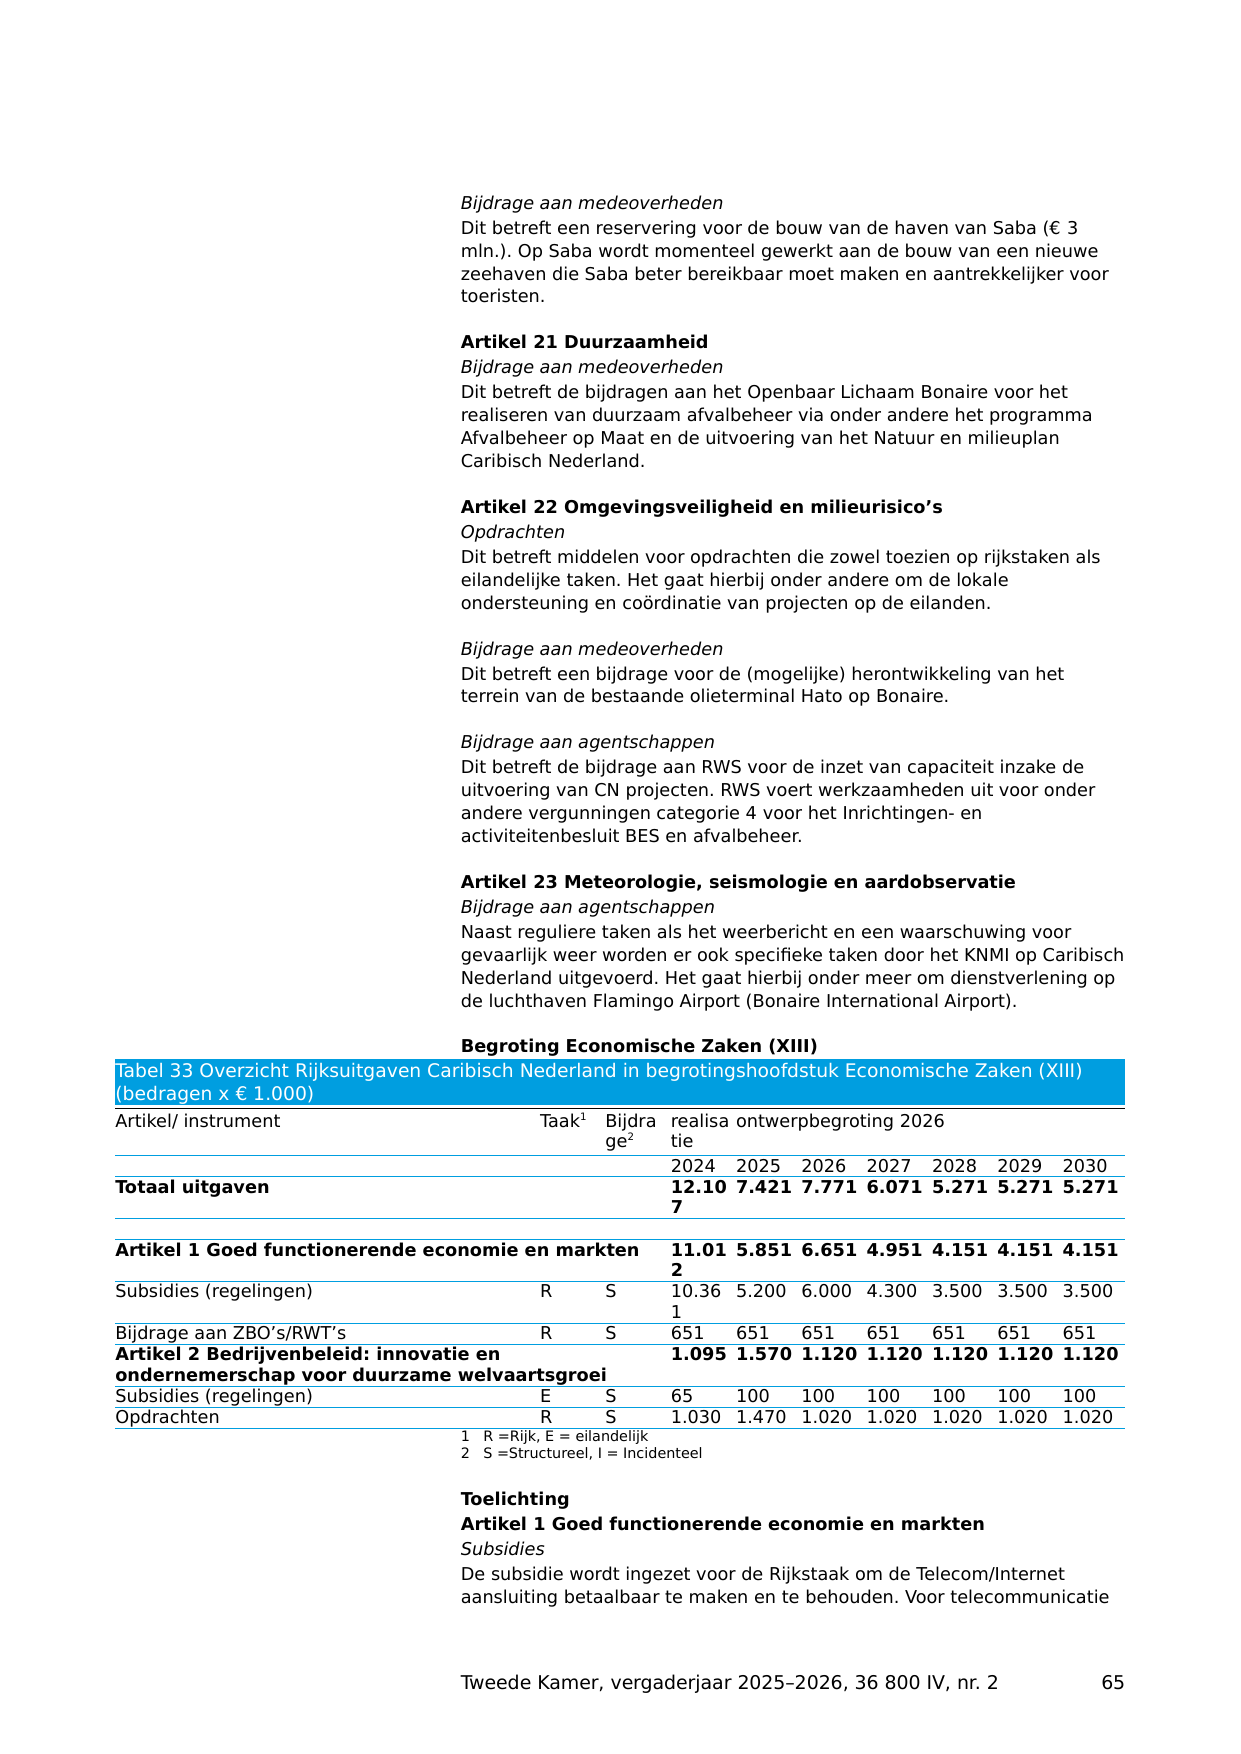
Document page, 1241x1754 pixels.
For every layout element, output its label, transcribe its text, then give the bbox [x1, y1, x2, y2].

text Artikel 23 Meteorologie, seismologie en aardobservatie [461, 870, 1125, 893]
table_cell R [537, 1408, 602, 1428]
table_cell [798, 1219, 863, 1239]
table_cell 6.651 [798, 1240, 863, 1281]
text Dit betreft de bijdragen aan het Openbaar Lichaam Bonaire voor het realiseren van duurzaam afvalbeheer via onder andere het programma Afvalbeheer op Maat en de uitvoering van het Natuur en milieuplan Caribisch Nederland. [461, 380, 1125, 472]
table_cell ontwerpbegroting 2026 [733, 1109, 1125, 1155]
table_cell 3.500 [1060, 1282, 1125, 1323]
text Artikel 21 Duurzaamheid [461, 330, 1125, 353]
table_cell R [537, 1282, 602, 1323]
table_cell 6.071 [864, 1177, 929, 1218]
table_cell 10.361 [668, 1282, 733, 1323]
table_cell 1.095 [668, 1345, 733, 1386]
text Naast reguliere taken als het weerbericht en een waarschuwing voor gevaarlijk weer worden er ook specifieke taken door het KNMI op Caribisch Nederland uitgevoerd. Het gaat hierbij onder meer om dienstverlening op de luchthaven Flamingo Airport (Bonaire International Airport). [461, 920, 1125, 1012]
table_cell 1.020 [1060, 1408, 1125, 1428]
text Toelichting [461, 1487, 1125, 1510]
table_cell 651 [929, 1324, 994, 1344]
table_cell 651 [733, 1324, 798, 1344]
table_cell Artikel 2 Bedrijvenbeleid: innovatie en ondernemerschap voor duurzame welvaartsgroei [115, 1345, 668, 1386]
table_cell 100 [733, 1387, 798, 1407]
text Subsidies [461, 1537, 1125, 1560]
table_cell 4.300 [864, 1282, 929, 1323]
table_cell 1.120 [929, 1345, 994, 1386]
table_cell 3.500 [994, 1282, 1059, 1323]
table_cell [733, 1219, 798, 1239]
table_cell Subsidies (regelingen) [115, 1387, 537, 1407]
table_cell Artikel 1 Goed functionerende economie en markten [115, 1240, 668, 1281]
table_cell [602, 1219, 668, 1239]
table_cell 11.012 [668, 1240, 733, 1281]
table_cell 7.421 [733, 1177, 798, 1218]
table_cell Totaal uitgaven [115, 1177, 537, 1218]
table_cell Bijdrage aan ZBO’s/RWT’s [115, 1324, 537, 1344]
table_cell 5.851 [733, 1240, 798, 1281]
table_cell S [602, 1387, 668, 1407]
table_cell 2029 [994, 1156, 1059, 1176]
table_cell [115, 1156, 537, 1176]
text Dit betreft de bijdrage aan RWS voor de inzet van capaciteit inzake de uitvoering van CN projecten. RWS voert werkzaamheden uit voor onder andere vergunningen categorie 4 voor het Inrichtingen- en activiteitenbesluit BES en afvalbeheer. [461, 755, 1125, 847]
text Opdrachten [461, 520, 1125, 543]
table_cell Taak1 [537, 1109, 602, 1155]
table_cell 2026 [798, 1156, 863, 1176]
table_cell 5.271 [994, 1177, 1059, 1218]
table_cell [668, 1219, 733, 1239]
text Dit betreft een bijdrage voor de (mogelijke) herontwikkeling van het terrein van de bestaande olieterminal Hato op Bonaire. [461, 662, 1125, 707]
table_cell [602, 1177, 668, 1218]
table_cell 100 [864, 1387, 929, 1407]
table_cell S [602, 1324, 668, 1344]
table_cell [537, 1177, 602, 1218]
table_cell Bijdrage2 [602, 1109, 668, 1155]
text Begroting Economische Zaken (XIII) [461, 1034, 1125, 1057]
table_cell 65 [668, 1387, 733, 1407]
table_cell 651 [994, 1324, 1059, 1344]
text Dit betreft een reservering voor de bouw van de haven van Saba (€ 3 mln.). Op Saba wordt momenteel gewerkt aan de bouw van een nieuwe zeehaven die Saba beter bereikbaar moet maken en aantrekkelĳker voor toeristen. [461, 216, 1125, 307]
text Bijdrage aan medeoverheden [461, 355, 1125, 378]
table_cell 651 [864, 1324, 929, 1344]
table_cell [537, 1219, 602, 1239]
text Bijdrage aan medeoverheden [461, 191, 1125, 214]
table_cell [929, 1219, 994, 1239]
table_cell 2028 [929, 1156, 994, 1176]
table_cell 2025 [733, 1156, 798, 1176]
table_cell 6.000 [798, 1282, 863, 1323]
text Artikel 1 Goed functionerende economie en markten [461, 1512, 1125, 1535]
table_cell 100 [1060, 1387, 1125, 1407]
table_cell 4.151 [994, 1240, 1059, 1281]
text Dit betreft middelen voor opdrachten die zowel toezien op rijkstaken als eilandelijke taken. Het gaat hierbij onder andere om de lokale ondersteuning en coördinatie van projecten op de eilanden. [461, 545, 1125, 614]
table_cell [602, 1156, 668, 1176]
text Bijdrage aan agentschappen [461, 730, 1125, 753]
table_cell 4.151 [929, 1240, 994, 1281]
table_cell 5.271 [1060, 1177, 1125, 1218]
table_cell 1.120 [864, 1345, 929, 1386]
table_cell 2027 [864, 1156, 929, 1176]
table_cell Opdrachten [115, 1408, 537, 1428]
table_cell 100 [994, 1387, 1059, 1407]
table_cell 5.200 [733, 1282, 798, 1323]
table_cell Artikel/ instrument [115, 1109, 537, 1155]
table_cell Subsidies (regelingen) [115, 1282, 537, 1323]
table_cell realisatie [668, 1109, 733, 1155]
table_cell 5.271 [929, 1177, 994, 1218]
table_cell 1.120 [994, 1345, 1059, 1386]
table_cell 1.020 [994, 1408, 1059, 1428]
table_cell 651 [798, 1324, 863, 1344]
table_cell 1.020 [864, 1408, 929, 1428]
table_cell 1.570 [733, 1345, 798, 1386]
table_cell 1.120 [798, 1345, 863, 1386]
text Bijdrage aan medeoverheden [461, 637, 1125, 659]
text Bijdrage aan agentschappen [461, 895, 1125, 918]
list R =Rijk, E = eilandelijk [461, 1429, 1125, 1445]
table_cell R [537, 1324, 602, 1344]
table_cell [994, 1219, 1059, 1239]
table_cell 2030 [1060, 1156, 1125, 1176]
table_cell [864, 1219, 929, 1239]
table_cell 3.500 [929, 1282, 994, 1323]
table_cell 12.107 [668, 1177, 733, 1218]
table_cell 651 [668, 1324, 733, 1344]
table_cell 2024 [668, 1156, 733, 1176]
table_cell 651 [1060, 1324, 1125, 1344]
text Artikel 22 Omgevingsveiligheid en milieurisico’s [461, 495, 1125, 518]
table_cell 1.030 [668, 1408, 733, 1428]
table_cell 1.470 [733, 1408, 798, 1428]
table_cell 4.151 [1060, 1240, 1125, 1281]
table_cell [115, 1219, 537, 1239]
table_cell 4.951 [864, 1240, 929, 1281]
table_cell 100 [929, 1387, 994, 1407]
table_cell 1.020 [798, 1408, 863, 1428]
table_cell S [602, 1282, 668, 1323]
table_cell [537, 1156, 602, 1176]
table_cell 7.771 [798, 1177, 863, 1218]
table_cell 1.020 [929, 1408, 994, 1428]
table_cell 100 [798, 1387, 863, 1407]
table_cell E [537, 1387, 602, 1407]
table_cell 1.120 [1060, 1345, 1125, 1386]
table_cell [1060, 1219, 1125, 1239]
text De subsidie wordt ingezet voor de Rijkstaak om de Telecom/Internet aansluiting betaalbaar te maken en te behouden. Voor telecommunicatie [461, 1562, 1125, 1608]
table_cell S [602, 1408, 668, 1428]
list S =Structureel, I = Incidenteel [461, 1445, 1125, 1462]
